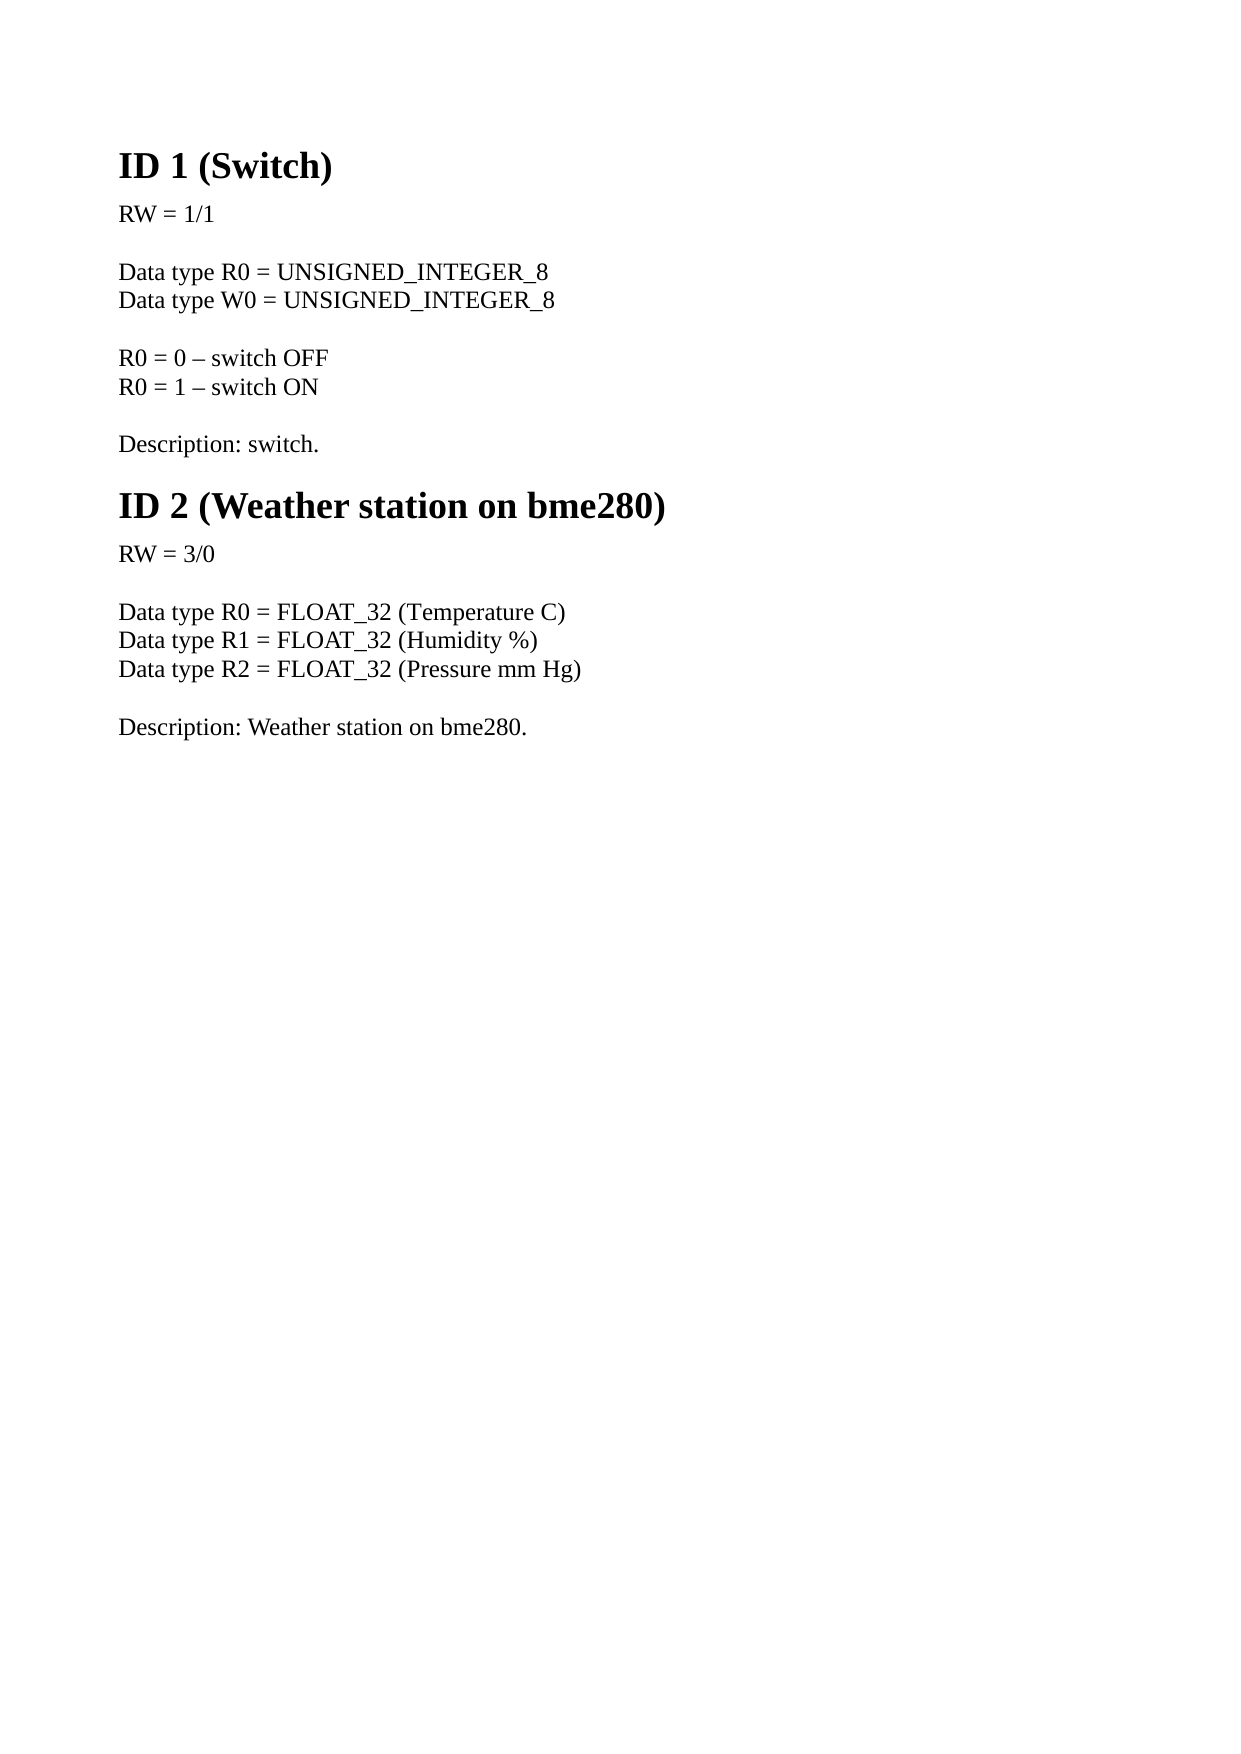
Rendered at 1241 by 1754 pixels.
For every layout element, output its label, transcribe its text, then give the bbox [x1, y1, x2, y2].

text Data type W0 = UNSIGNED_INTEGER_8 [118, 286, 1122, 314]
text Description: Weather station on bme280. [118, 712, 1122, 740]
text RW = 3/0 [118, 539, 1122, 568]
text Data type R0 = UNSIGNED_INTEGER_8 [118, 257, 1122, 286]
text R0 = 1 – switch ON [118, 372, 1122, 401]
subtitle ID 2 (Weather station on bme280) [118, 483, 1122, 527]
subtitle ID 1 (Switch) [118, 143, 1122, 187]
text R0 = 0 – switch OFF [118, 343, 1122, 372]
text Data type R1 = FLOAT_32 (Humidity %) [118, 625, 1122, 654]
text Data type R2 = FLOAT_32 (Pressure mm Hg) [118, 654, 1122, 683]
text Description: switch. [118, 429, 1122, 458]
text RW = 1/1 [118, 199, 1122, 228]
text Data type R0 = FLOAT_32 (Temperature C) [118, 597, 1122, 625]
